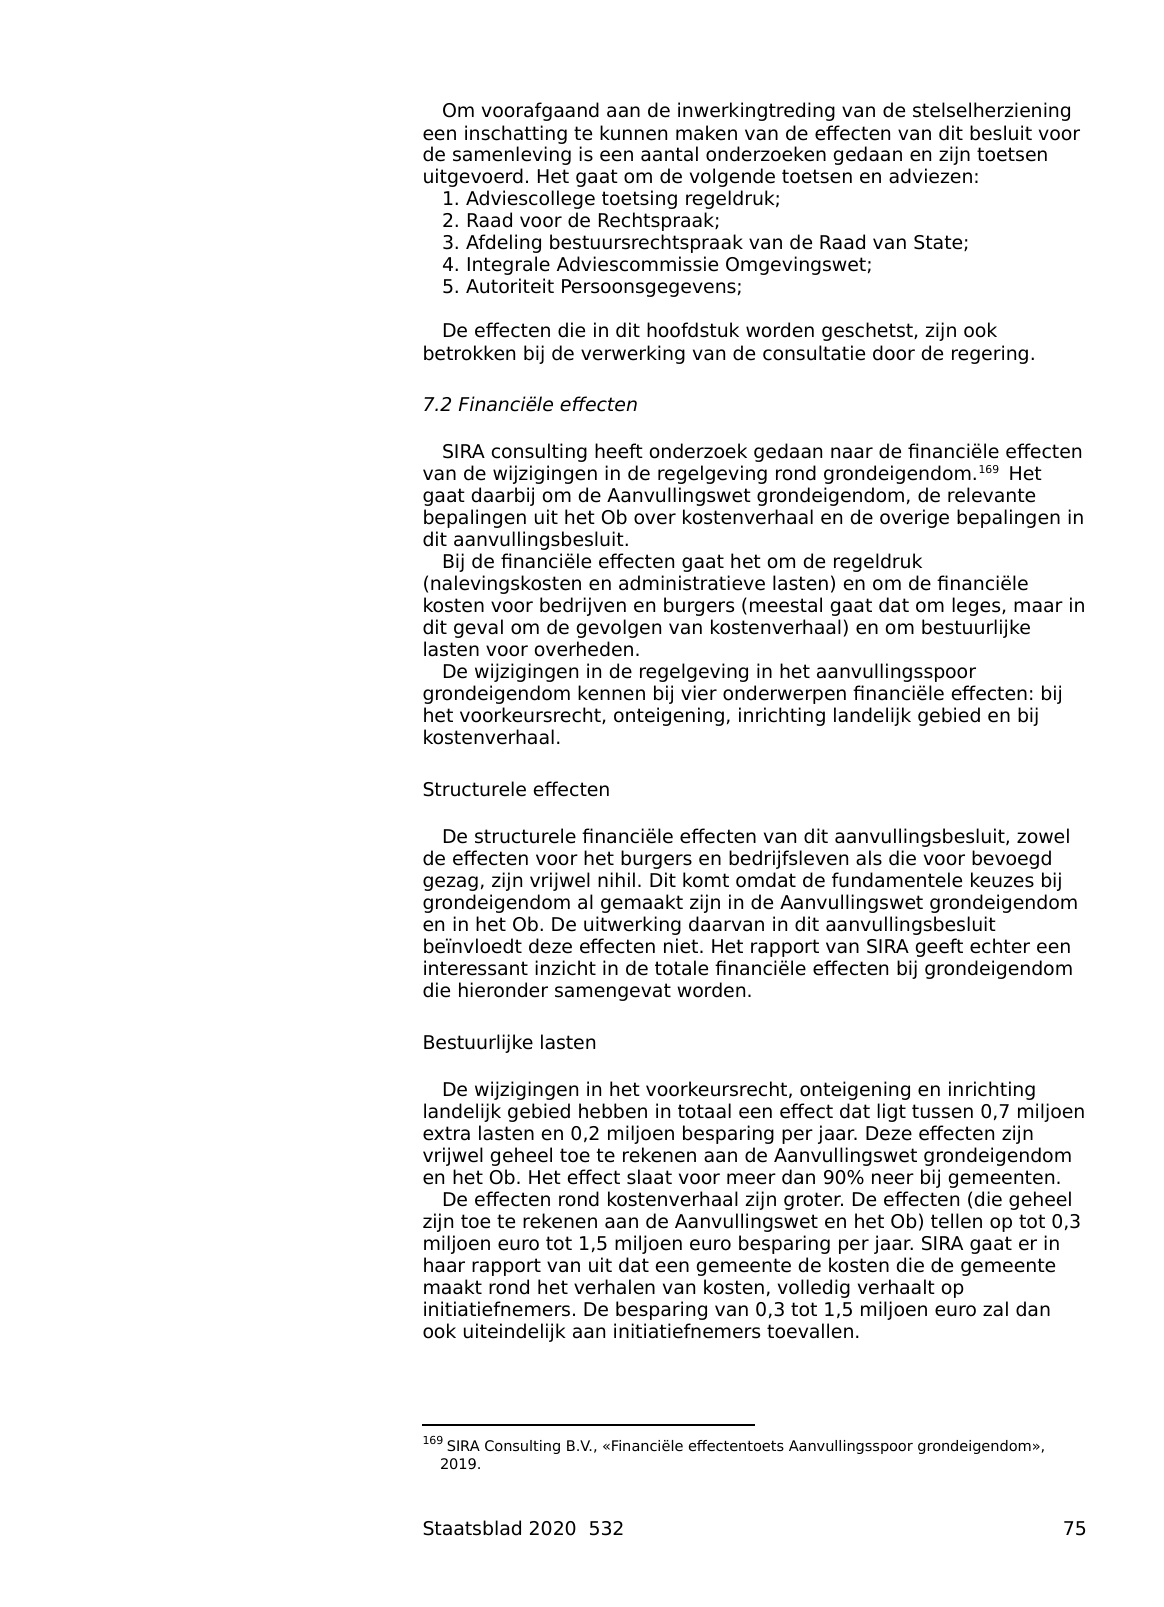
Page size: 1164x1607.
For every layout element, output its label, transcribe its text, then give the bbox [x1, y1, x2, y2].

text Om voorafgaand aan de inwerkingtreding van de stelselherziening een inschatting te kunnen maken van de effecten van dit besluit voor de samenleving is een aantal onderzoeken gedaan en zijn toetsen uitgevoerd. Het gaat om de volgende toetsen en adviezen: [422, 100, 1087, 188]
text SIRA Consulting B.V., «Financiële effectentoets Aanvullingsspoor grondeigendom», 2019. [422, 1434, 1087, 1473]
text 2. Raad voor de Rechtspraak; [422, 210, 1087, 232]
text 1. Adviescollege toetsing regeldruk; [422, 188, 1087, 210]
subtitle Structurele effecten [422, 779, 1087, 801]
text De effecten rond kostenverhaal zijn groter. De effecten (die geheel zijn toe te rekenen aan de Aanvullingswet en het Ob) tellen op tot 0,3 miljoen euro tot 1,5 miljoen euro besparing per jaar. SIRA gaat er in haar rapport van uit dat een gemeente de kosten die de gemeente maakt rond het verhalen van kosten, volledig verhaalt op initiatiefnemers. De besparing van 0,3 tot 1,5 miljoen euro zal dan ook uiteindelijk aan initiatiefnemers toevallen. [422, 1189, 1087, 1343]
text De wijzigingen in de regelgeving in het aanvullingsspoor grondeigendom kennen bij vier onderwerpen financiële effecten: bij het voorkeursrecht, onteigening, inrichting landelijk gebied en bij kostenverhaal. [422, 661, 1087, 749]
text 5. Autoriteit Persoonsgegevens; [422, 276, 1087, 298]
text De structurele financiële effecten van dit aanvullingsbesluit, zowel de effecten voor het burgers en bedrijfsleven als die voor bevoegd gezag, zijn vrijwel nihil. Dit komt omdat de fundamentele keuzes bij grondeigendom al gemaakt zijn in de Aanvullingswet grondeigendom en in het Ob. De uitwerking daarvan in dit aanvullingsbesluit beïnvloedt deze effecten niet. Het rapport van SIRA geeft echter een interessant inzicht in de totale financiële effecten bij grondeigendom die hieronder samengevat worden. [422, 826, 1087, 1002]
text 3. Afdeling bestuursrechtspraak van de Raad van State; [422, 232, 1087, 254]
text De effecten die in dit hoofdstuk worden geschetst, zijn ook betrokken bij de verwerking van de consultatie door de regering. [422, 320, 1087, 364]
text 4. Integrale Adviescommissie Omgevingswet; [422, 254, 1087, 276]
text SIRA consulting heeft onderzoek gedaan naar de financiële effecten van de wijzigingen in de regelgeving rond grondeigendom. Het gaat daarbij om de Aanvullingswet grondeigendom, de relevante bepalingen uit het Ob over kostenverhaal en de overige bepalingen in dit aanvullingsbesluit. [422, 441, 1087, 551]
text Bij de financiële effecten gaat het om de regeldruk (nalevingskosten en administratieve lasten) en om de financiële kosten voor bedrijven en burgers (meestal gaat dat om leges, maar in dit geval om de gevolgen van kostenverhaal) en om bestuurlijke lasten voor overheden. [422, 551, 1087, 661]
text De wijzigingen in het voorkeursrecht, onteigening en inrichting landelijk gebied hebben in totaal een effect dat ligt tussen 0,7 miljoen extra lasten en 0,2 miljoen besparing per jaar. Deze effecten zijn vrijwel geheel toe te rekenen aan de Aanvullingswet grondeigendom en het Ob. Het effect slaat voor meer dan 90% neer bij gemeenten. [422, 1079, 1087, 1189]
subtitle 7.2 Financiële effecten [422, 394, 1087, 416]
subtitle Bestuurlijke lasten [422, 1032, 1087, 1054]
